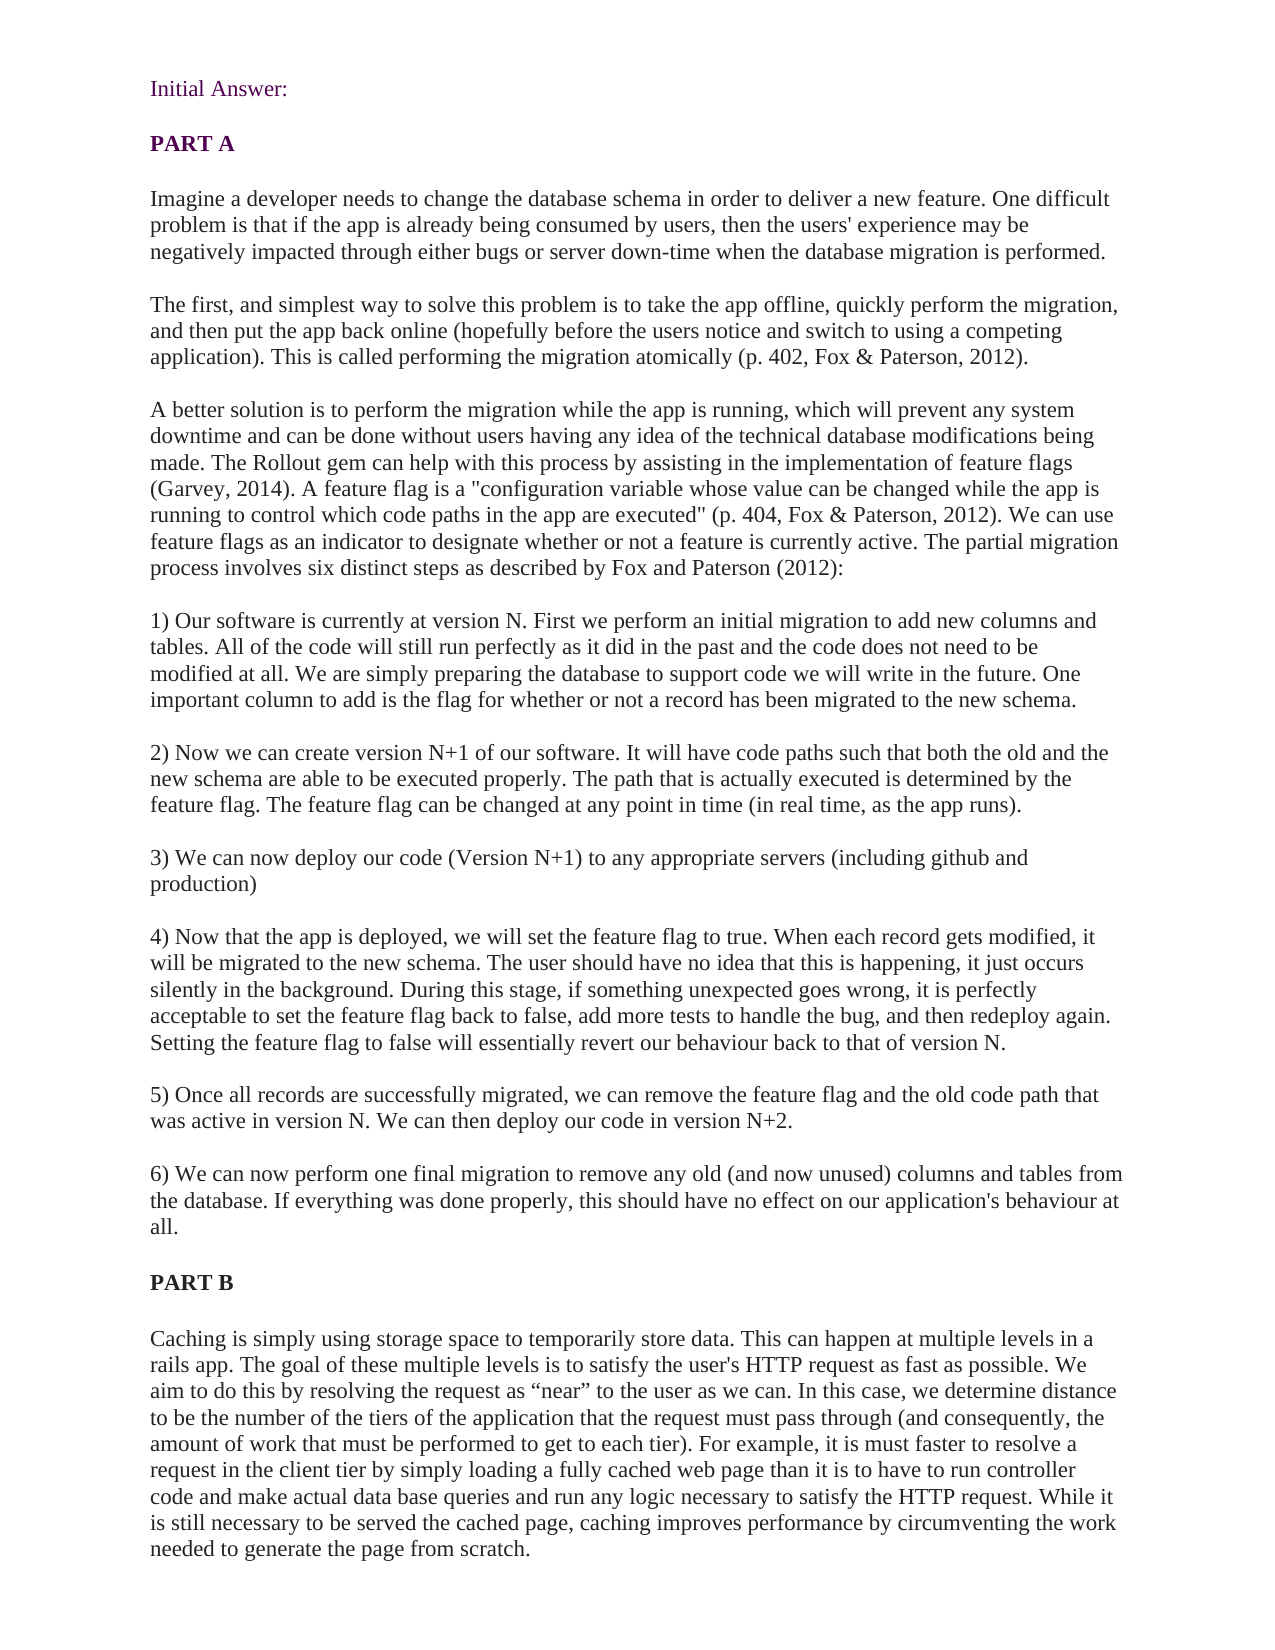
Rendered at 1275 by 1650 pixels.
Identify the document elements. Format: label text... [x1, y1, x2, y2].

text PART A [150, 130, 1125, 156]
text Caching is simply using storage space to temporarily store data. This can happen at multiple levels in a rails app. The goal of these multiple levels is to satisfy the user's HTTP request as fast as possible. We aim to do this by resolving the request as “near” to the user as we can. In this case, we determine distance to be the number of the tiers of the application that the request must pass through (and consequently, the amount of work that must be performed to get to each tier). For example, it is must faster to resolve a request in the client tier by simply loading a fully cached web page than it is to have to run controller code and make actual data base queries and run any logic necessary to satisfy the HTTP request. While it is still necessary to be served the cached page, caching improves performance by circumventing the work needed to generate the page from scratch. [150, 1325, 1125, 1562]
text PART B [150, 1269, 1125, 1295]
text Initial Answer: [150, 75, 1125, 101]
text Imagine a developer needs to change the database schema in order to deliver a new feature. One difficult problem is that if the app is already being consumed by users, then the users' experience may be negatively impacted through either bugs or server down-time when the database migration is performed. The first, and simplest way to solve this problem is to take the app offline, quickly perform the migration, and then put the app back online (hopefully before the users notice and switch to using a competing application). This is called performing the migration atomically (p. 402, Fox & Paterson, 2012). A better solution is to perform the migration while the app is running, which will prevent any system downtime and can be done without users having any idea of the technical database modifications being made. The Rollout gem can help with this process by assisting in the implementation of feature flags (Garvey, 2014). A feature flag is a "configuration variable whose value can be changed while the app is running to control which code paths in the app are executed" (p. 404, Fox & Paterson, 2012). We can use feature flags as an indicator to designate whether or not a feature is currently active. The partial migration process involves six distinct steps as described by Fox and Paterson (2012): 1) Our software is currently at version N. First we perform an initial migration to add new columns and tables. All of the code will still run perfectly as it did in the past and the code does not need to be modified at all. We are simply preparing the database to support code we will write in the future. One important column to add is the flag for whether or not a record has been migrated to the new schema. 2) Now we can create version N+1 of our software. It will have code paths such that both the old and the new schema are able to be executed properly. The path that is actually executed is determined by the feature flag. The feature flag can be changed at any point in time (in real time, as the app runs). 3) We can now deploy our code (Version N+1) to any appropriate servers (including github and production) 4) Now that the app is deployed, we will set the feature flag to true. When each record gets modified, it will be migrated to the new schema. The user should have no idea that this is happening, it just occurs silently in the background. During this stage, if something unexpected goes wrong, it is perfectly acceptable to set the feature flag back to false, add more tests to handle the bug, and then redeploy again. Setting the feature flag to false will essentially revert our behaviour back to that of version N. 5) Once all records are successfully migrated, we can remove the feature flag and the old code path that was active in version N. We can then deploy our code in version N+2. 6) We can now perform one final migration to remove any old (and now unused) columns and tables from the database. If everything was done properly, this should have no effect on our application's behaviour at all. [150, 185, 1125, 1239]
